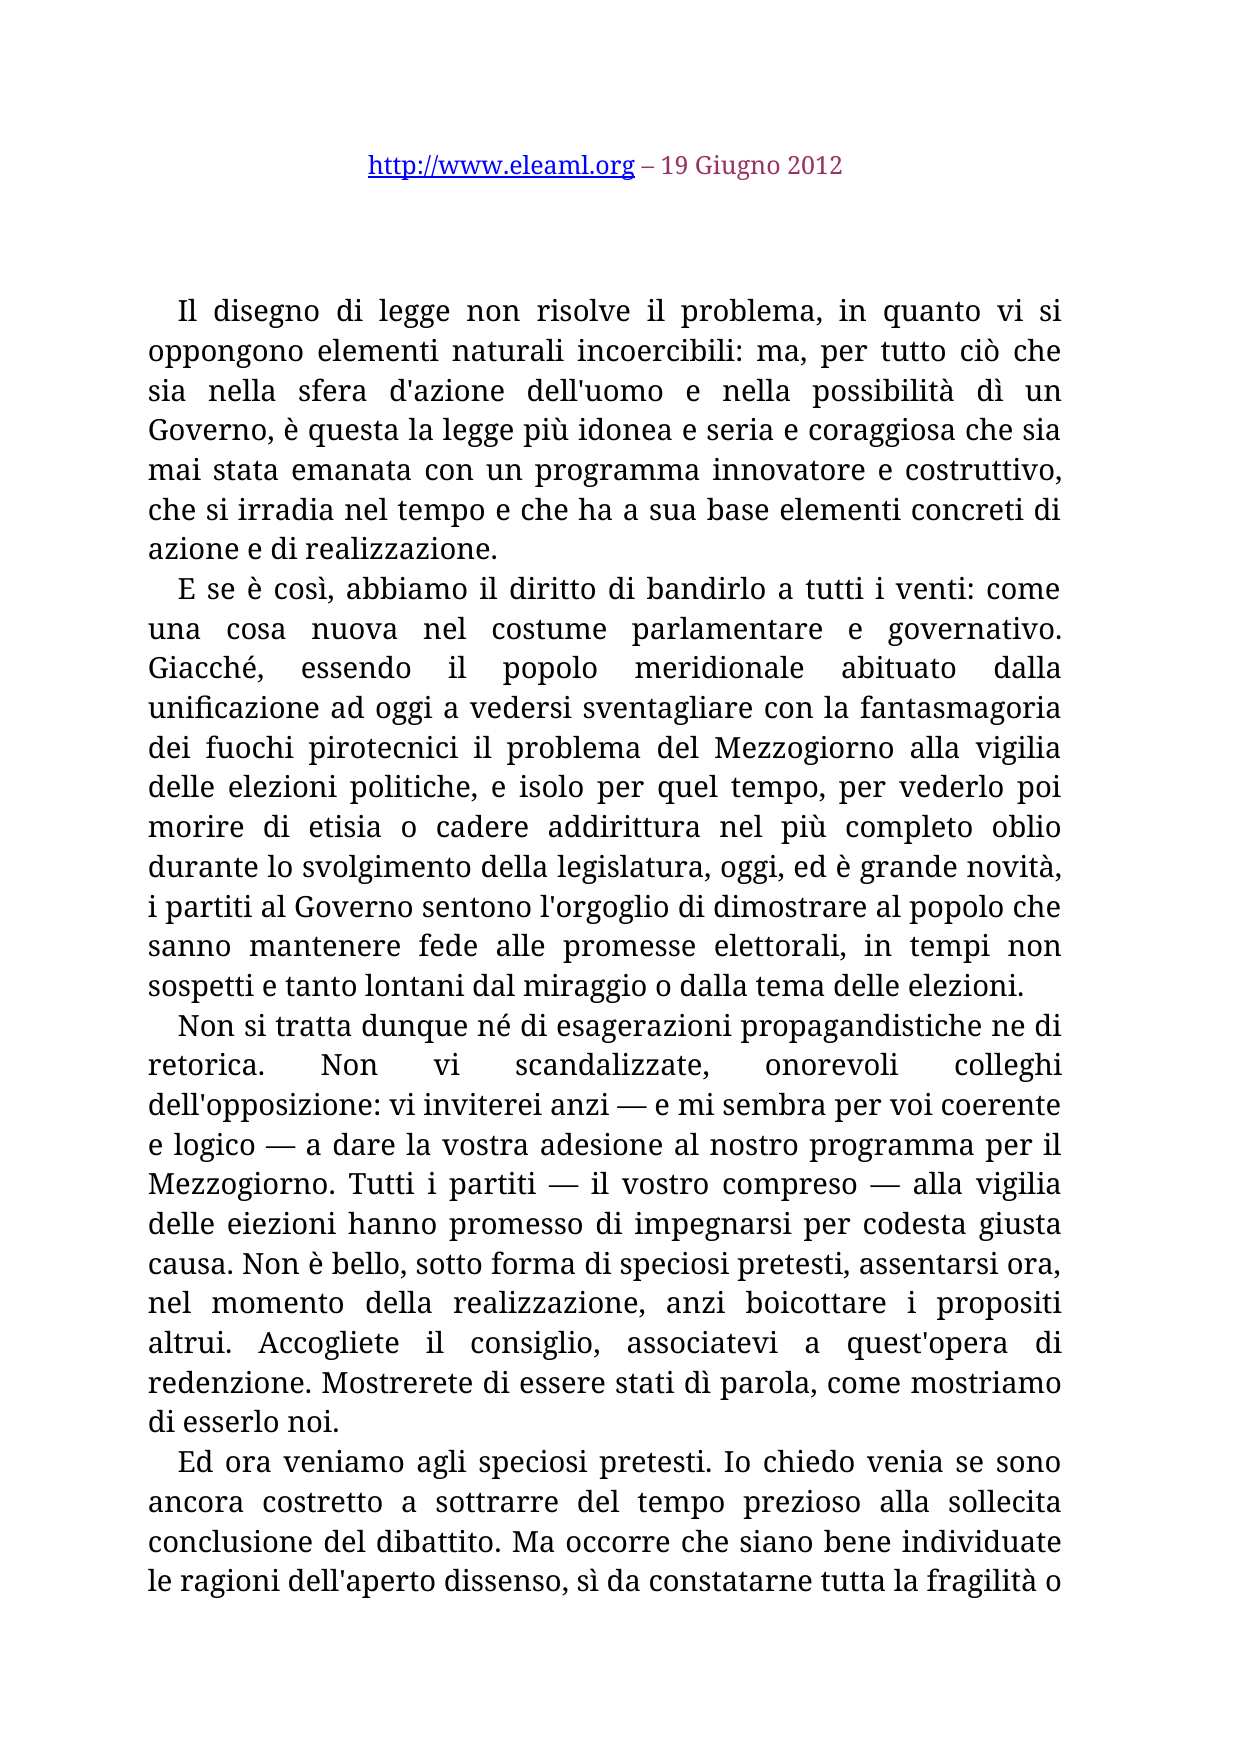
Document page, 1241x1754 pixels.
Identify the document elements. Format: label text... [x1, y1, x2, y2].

text Il disegno di legge non risolve il problema, in quanto vi si oppongono elementi naturali incoercibili: ma, per tutto ciò che sia nella sfera d'azione dell'uomo e nella possibilità dì un Governo, è questa la legge più idonea e seria e coraggiosa che sia mai stata emanata con un programma innovatore e costruttivo, che si irradia nel tempo e che ha a sua base elementi concreti di azione e di realizzazione. [148, 291, 1063, 568]
text Ed ora veniamo agli speciosi pretesti. Io chiedo venia se sono ancora costretto a sottrarre del tempo prezioso alla sollecita conclusione del dibattito. Ma occorre che siano bene individuate le ragioni dell'aperto dissenso, sì da constatarne tutta la fragilità o [148, 1441, 1063, 1600]
text E se è così, abbiamo il diritto di bandirlo a tutti i venti: come una cosa nuova nel costume parlamentare e governativo. Giacché, essendo il popolo meridionale abituato dalla unificazione ad oggi a vedersi sventagliare con la fantasmagoria dei fuochi pirotecnici il problema del Mezzogiorno alla vigilia delle elezioni politiche, e isolo per quel tempo, per vederlo poi morire di etisia o cadere addirittura nel più completo oblio durante lo svolgimento della legislatura, oggi, ed è grande novità, i partiti al Governo sentono l'orgoglio di dimostrare al popolo che sanno mantenere fede alle promesse elettorali, in tempi non sospetti e tanto lontani dal miraggio o dalla tema delle elezioni. [148, 568, 1063, 1005]
text Non si tratta dunque né di esagerazioni propagandistiche ne di retorica. Non vi scandalizzate, onorevoli colleghi dell'opposizione: vi inviterei anzi — e mi sembra per voi coerente e logico — a dare la vostra adesione al nostro programma per il Mezzogiorno. Tutti i partiti — il vostro compreso — alla vigilia delle eiezioni hanno promesso di impegnarsi per codesta giusta causa. Non è bello, sotto forma di speciosi pretesti, assentarsi ora, nel momento della realizzazione, anzi boicottare i propositi altrui. Accogliete il consiglio, associatevi a quest'opera di redenzione. Mostrerete di essere stati dì parola, come mostriamo di esserlo noi. [148, 1005, 1063, 1441]
